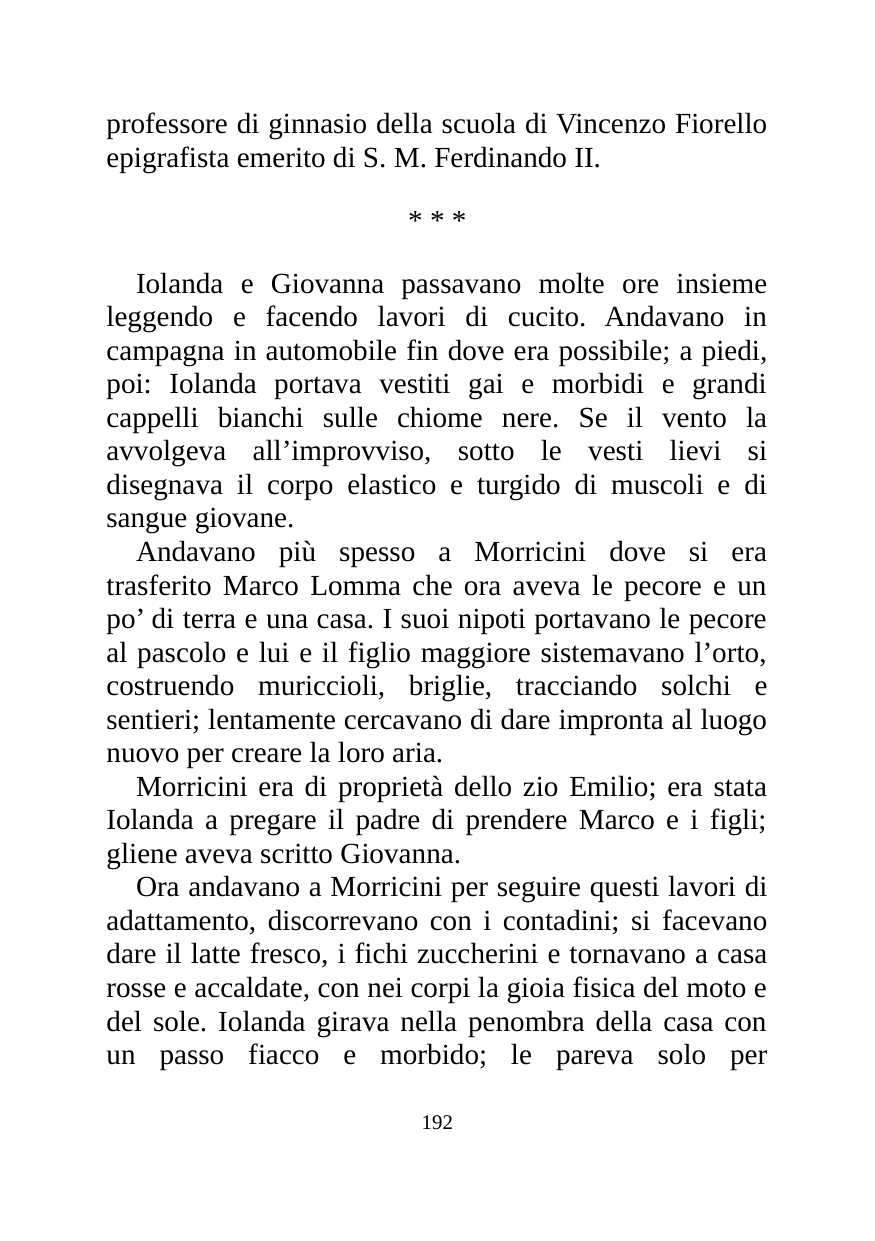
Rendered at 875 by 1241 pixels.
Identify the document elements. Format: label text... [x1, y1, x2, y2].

text Morricini era di proprietà dello zio Emilio; era stata Iolanda a pregare il padre di prendere Marco e i figli; gliene aveva scritto Giovanna. [106, 769, 768, 869]
text Ora andavano a Morricini per seguire questi lavori di adattamento, discorrevano con i contadini; si facevano dare il latte fresco, i fichi zuccherini e tornavano a casa rosse e accaldate, con nei corpi la gioia fisica del moto e del sole. Iolanda girava nella penombra della casa con un passo fiacco e morbido; le pareva solo per [106, 869, 768, 1071]
text professore di ginnasio della scuola di Vincenzo Fiorello epigrafista emerito di S. M. Ferdinando II. [106, 106, 768, 173]
text * * * [106, 203, 768, 236]
text Iolanda e Giovanna passavano molte ore insieme leggendo e facendo lavori di cucito. Andavano in campagna in automobile fin dove era possibile; a piedi, poi: Iolanda portava vestiti gai e morbidi e grandi cappelli bianchi sulle chiome nere. Se il vento la avvolgeva all’improvviso, sotto le vesti lievi si disegnava il corpo elastico e turgido di muscoli e di sangue giovane. [106, 266, 768, 534]
text Andavano più spesso a Morricini dove si era trasferito Marco Lomma che ora aveva le pecore e un po’ di terra e una casa. I suoi nipoti portavano le pecore al pascolo e lui e il figlio maggiore sistemavano l’orto, costruendo muriccioli, briglie, tracciando solchi e sentieri; lentamente cercavano di dare impronta al luogo nuovo per creare la loro aria. [106, 534, 768, 769]
